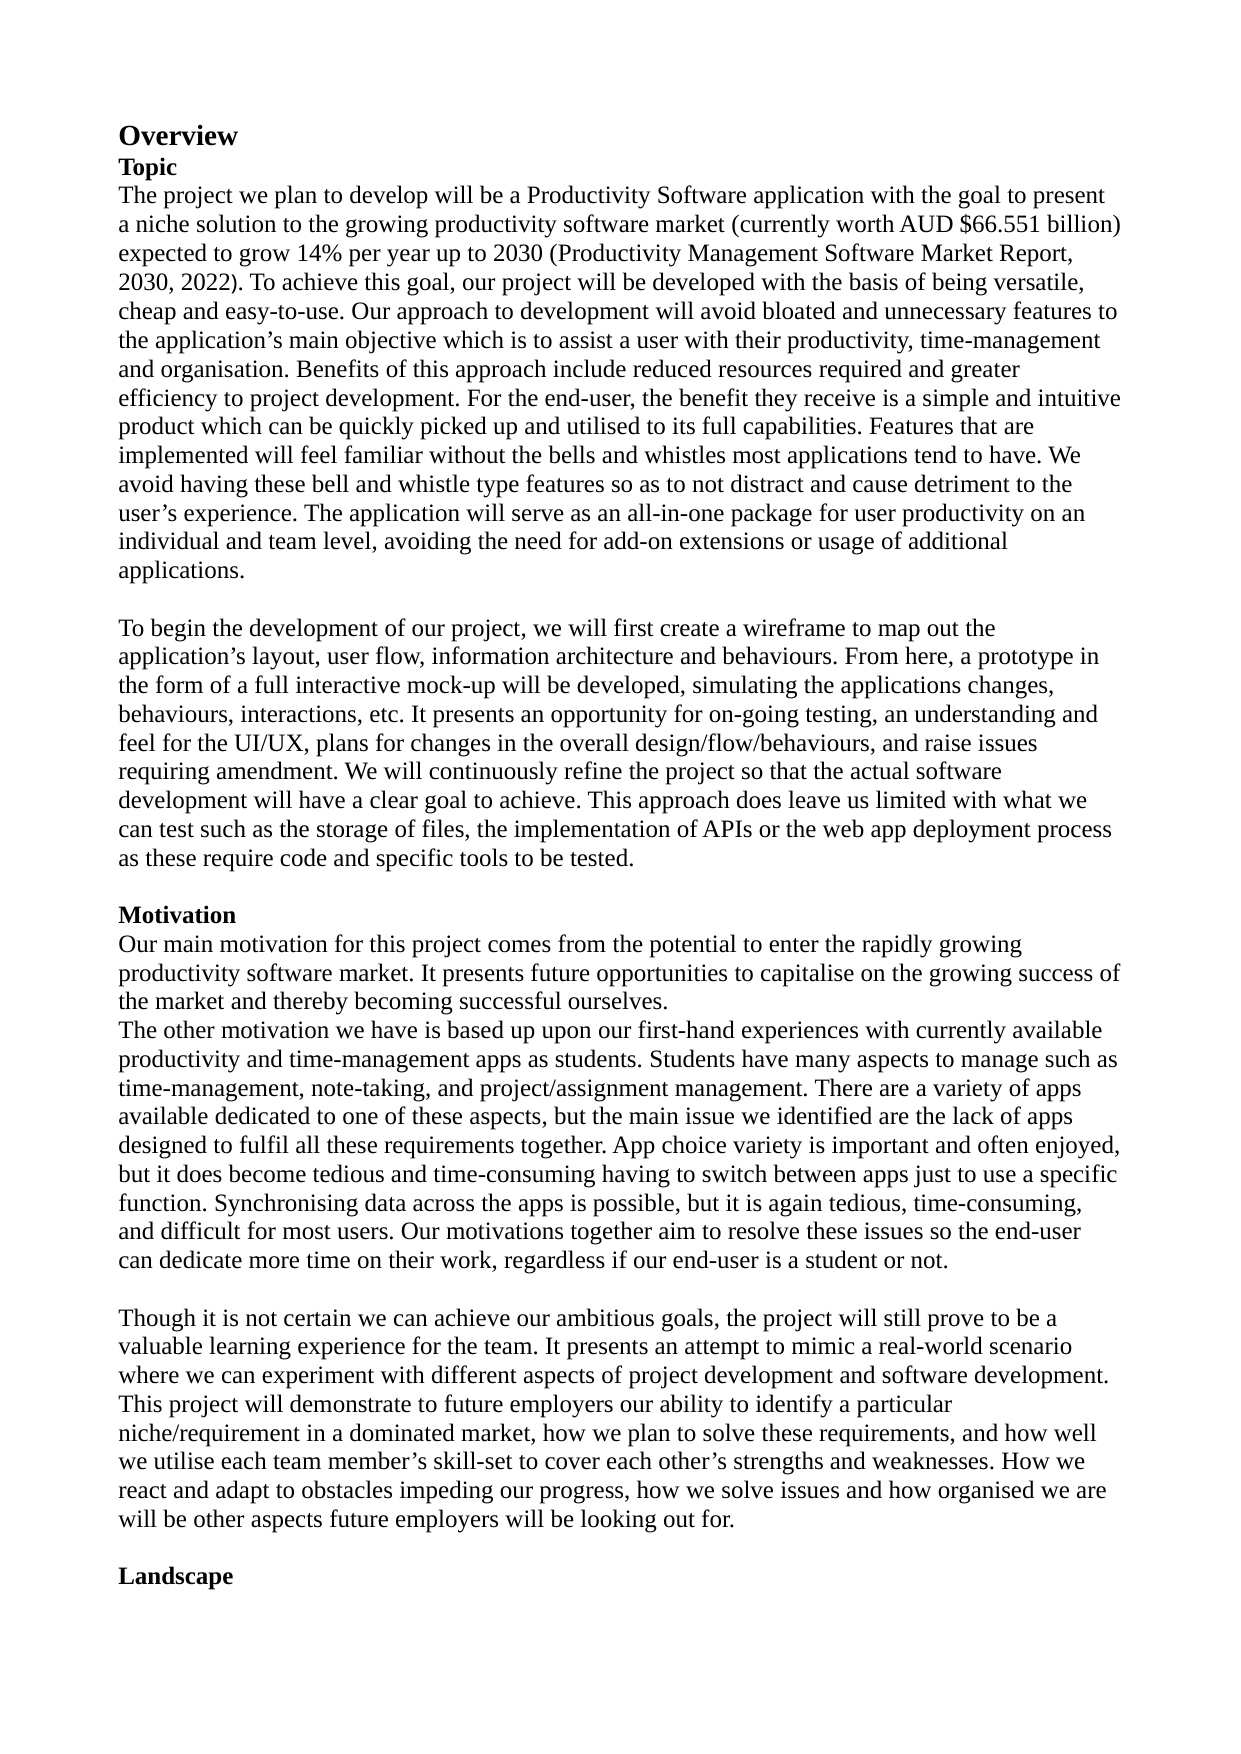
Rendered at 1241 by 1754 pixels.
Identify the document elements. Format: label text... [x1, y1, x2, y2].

text Landscape [118, 1561, 1122, 1590]
text Motivation Our main motivation for this project comes from the potential to enter the rapidly growing productivity software market. It presents future opportunities to capitalise on the growing success of the market and thereby becoming successful ourselves. [118, 900, 1122, 1015]
text Overview [118, 118, 1122, 152]
text To begin the development of our project, we will first create a wireframe to map out the application’s layout, user flow, information architecture and behaviours. From here, a prototype in the form of a full interactive mock-up will be developed, simulating the applications changes, behaviours, interactions, etc. It presents an opportunity for on-going testing, an understanding and feel for the UI/UX, plans for changes in the overall design/flow/behaviours, and raise issues requiring amendment. We will continuously refine the project so that the actual software development will have a clear goal to achieve. This approach does leave us limited with what we can test such as the storage of files, the implementation of APIs or the web app deployment process as these require code and specific tools to be tested. [118, 613, 1122, 871]
text Though it is not certain we can achieve our ambitious goals, the project will still prove to be a valuable learning experience for the team. It presents an attempt to mimic a real-world scenario where we can experiment with different aspects of project development and software development. This project will demonstrate to future employers our ability to identify a particular niche/requirement in a dominated market, how we plan to solve these requirements, and how well we utilise each team member’s skill-set to cover each other’s strengths and weaknesses. How we react and adapt to obstacles impeding our progress, how we solve issues and how organised we are will be other aspects future employers will be looking out for. [118, 1303, 1122, 1533]
text The other motivation we have is based up upon our first-hand experiences with currently available productivity and time-management apps as students. Students have many aspects to manage such as time-management, note-taking, and project/assignment management. There are a variety of apps available dedicated to one of these aspects, but the main issue we identified are the lack of apps designed to fulfil all these requirements together. App choice variety is important and often enjoyed, but it does become tedious and time-consuming having to switch between apps just to use a specific function. Synchronising data across the apps is possible, but it is again tedious, time-consuming, and difficult for most users. Our motivations together aim to resolve these issues so the end-user can dedicate more time on their work, regardless if our end-user is a student or not. [118, 1015, 1122, 1274]
text Topic [118, 152, 1122, 180]
text The project we plan to develop will be a Productivity Software application with the goal to present a niche solution to the growing productivity software market (currently worth AUD $66.551 billion) expected to grow 14% per year up to 2030 (Productivity Management Software Market Report, 2030, 2022). To achieve this goal, our project will be developed with the basis of being versatile, cheap and easy-to-use. Our approach to development will avoid bloated and unnecessary features to the application’s main objective which is to assist a user with their productivity, time-management and organisation. Benefits of this approach include reduced resources required and greater efficiency to project development. For the end-user, the benefit they receive is a simple and intuitive product which can be quickly picked up and utilised to its full capabilities. Features that are implemented will feel familiar without the bells and whistles most applications tend to have. We avoid having these bell and whistle type features so as to not distract and cause detriment to the user’s experience. The application will serve as an all-in-one package for user productivity on an individual and team level, avoiding the need for add-on extensions or usage of additional applications. [118, 180, 1122, 584]
